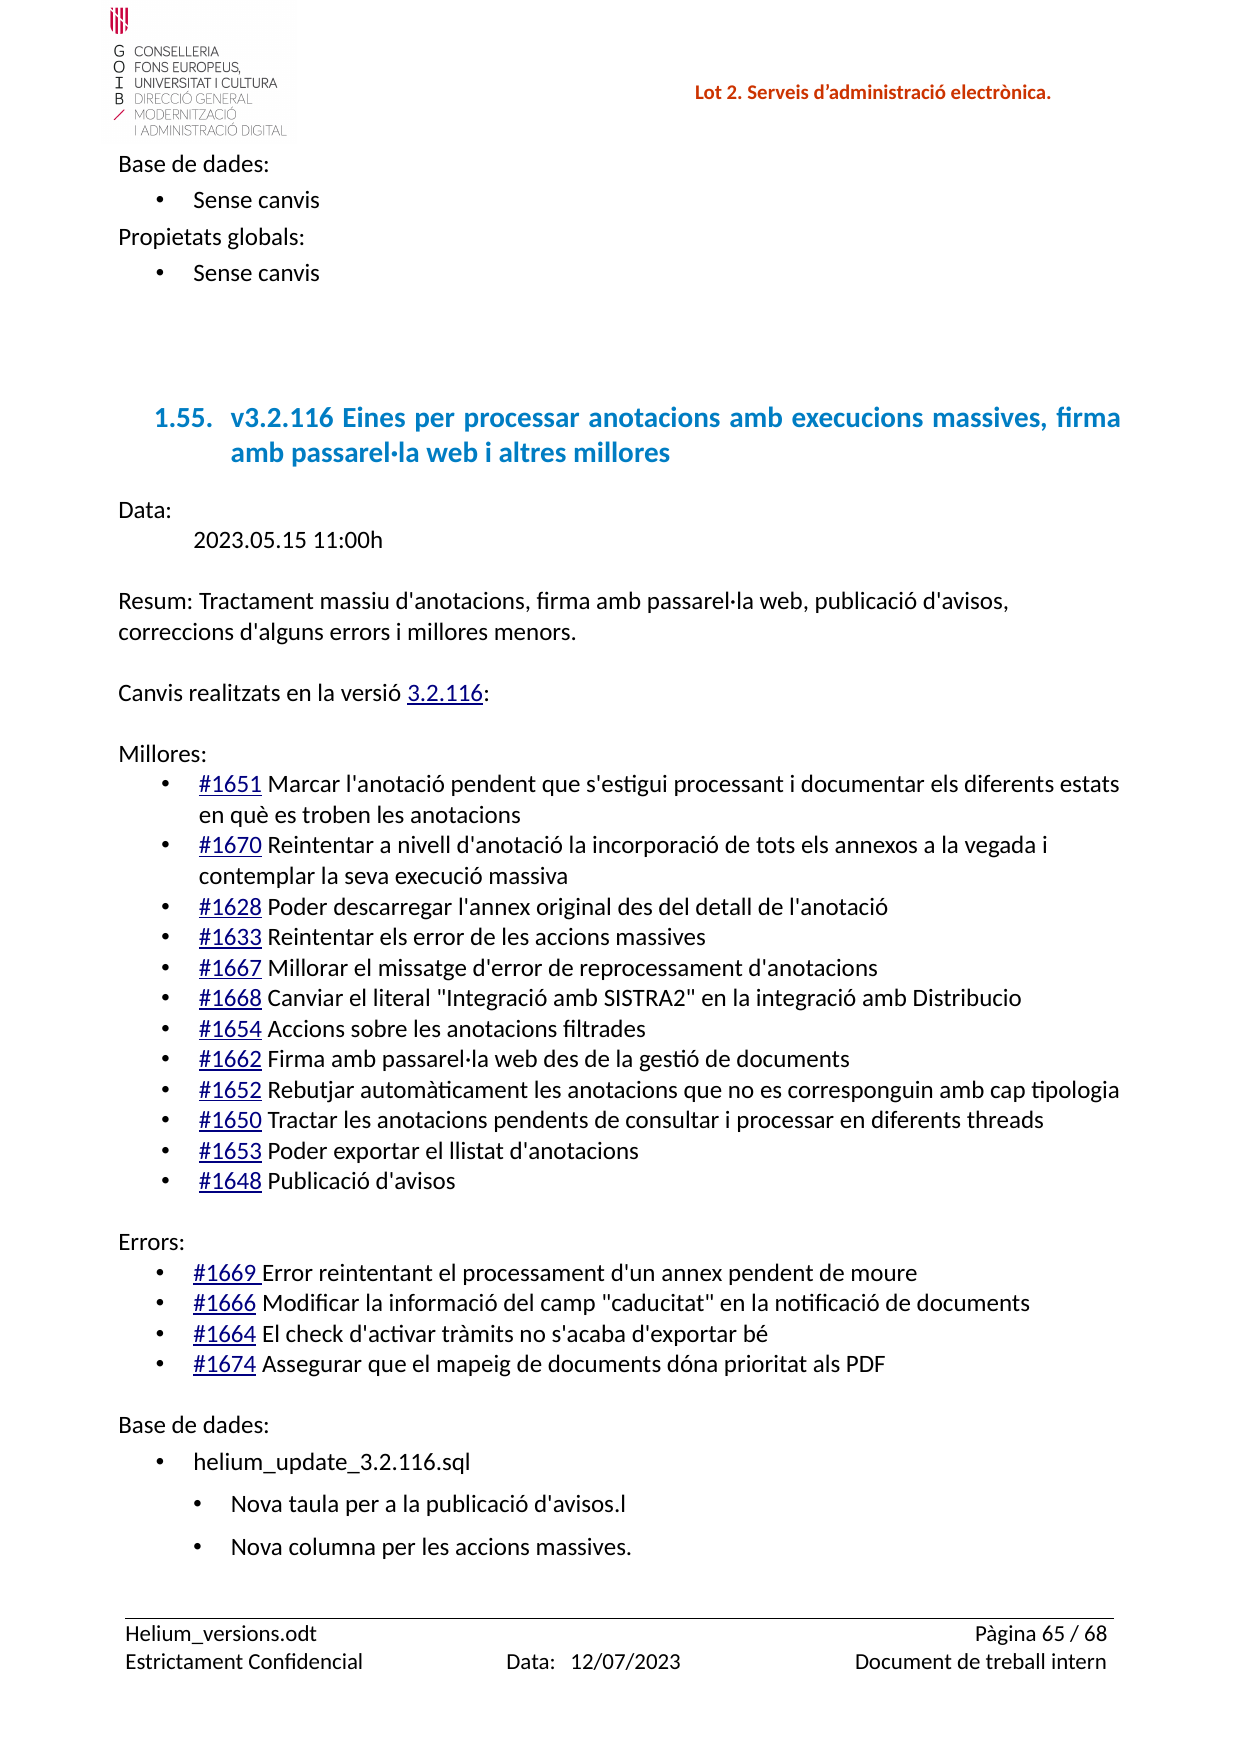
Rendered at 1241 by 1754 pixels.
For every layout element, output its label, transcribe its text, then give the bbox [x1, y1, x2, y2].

list #1662 Firma amb passarel·la web des de la gestió de documents [161, 1043, 1122, 1074]
list #1670 Reintentar a nivell d'anotació la incorporació de tots els annexos a la vegada i contemplar la seva execució massiva [161, 829, 1122, 891]
list #1633 Reintentar els error de les accions massives [161, 921, 1122, 952]
text Canvis realitzats en la versió 3.2.116: [118, 677, 1122, 707]
list #1650 Tractar les anotacions pendents de consultar i processar en diferents threads [161, 1104, 1122, 1135]
list #1654 Accions sobre les anotacions filtrades [161, 1013, 1122, 1043]
list #1648 Publicació d'avisos [161, 1165, 1122, 1196]
text Base de dades: [118, 148, 1122, 178]
list Sense canvis [156, 257, 1122, 288]
list #1674 Assegurar que el mapeig de documents dóna prioritat als PDF [156, 1348, 1122, 1379]
list Nova taula per a la publicació d'avisos.l [193, 1488, 1122, 1519]
subtitle v3.2.116 Eines per processar anotacions amb execucions massives, firma amb passarel·la web i altres millores [153, 399, 1122, 470]
text Base de dades: [118, 1409, 1122, 1440]
list Nova columna per les accions massives. [193, 1531, 1122, 1561]
text Data: [118, 494, 1122, 524]
picture [100, 0, 297, 144]
text Millores: [118, 738, 1122, 768]
list #1664 El check d'activar tràmits no s'acaba d'exportar bé [156, 1318, 1122, 1348]
text Propietats globals: [118, 221, 1122, 251]
list #1668 Canviar el literal "Integració amb SISTRA2" en la integració amb Distribucio [161, 982, 1122, 1013]
list #1628 Poder descarregar l'annex original des del detall de l'anotació [161, 891, 1122, 921]
list #1651 Marcar l'anotació pendent que s'estigui processant i documentar els diferents estats en què es troben les anotacions [161, 768, 1122, 829]
text Errors: [118, 1226, 1122, 1257]
list #1667 Millorar el missatge d'error de reprocessament d'anotacions [161, 952, 1122, 982]
list #1666 Modificar la informació del camp "caducitat" en la notificació de documents [156, 1287, 1122, 1318]
text 2023.05.15 11:00h [118, 524, 1122, 555]
list #1669 Error reintentant el processament d'un annex pendent de moure [156, 1257, 1122, 1287]
list #1653 Poder exportar el llistat d'anotacions [161, 1135, 1122, 1165]
list #1652 Rebutjar automàticament les anotacions que no es corresponguin amb cap tipologia [161, 1074, 1122, 1104]
list helium_update_3.2.116.sql [156, 1446, 1122, 1476]
text Resum: Tractament massiu d'anotacions, firma amb passarel·la web, publicació d'avisos, correccions d'alguns errors i millores menors. [118, 585, 1122, 646]
list Sense canvis [156, 184, 1122, 215]
